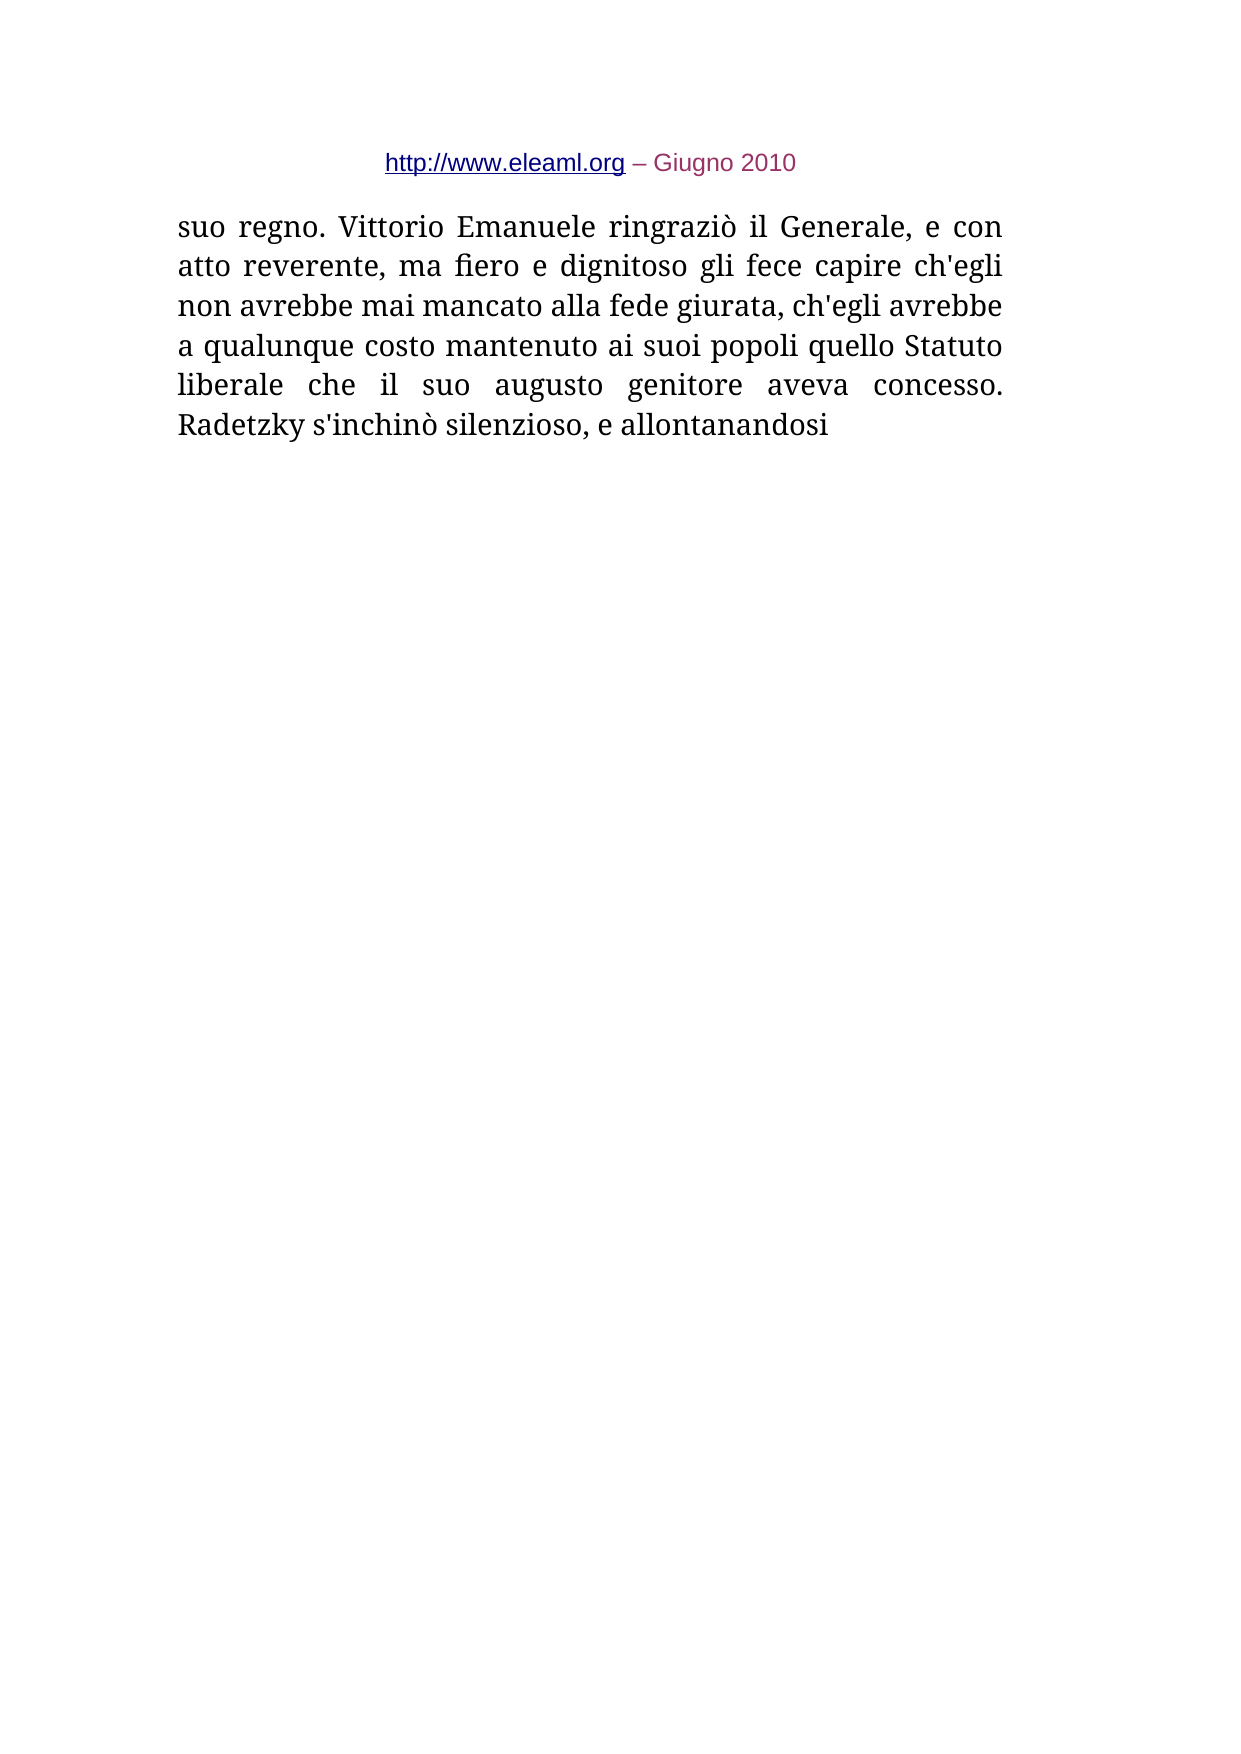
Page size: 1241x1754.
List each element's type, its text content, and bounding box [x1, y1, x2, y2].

text suo regno. Vittorio Emanuele ringraziò il Generale, e con atto reverente, ma fiero e dignitoso gli fece capire ch'egli non avrebbe mai mancato alla fede giurata, ch'egli avrebbe a qualunque costo mantenuto ai suoi popoli quello Statuto liberale che il suo augusto genitore aveva concesso. Radetzky s'inchinò silenzioso, e allontanandosi [177, 206, 1004, 444]
